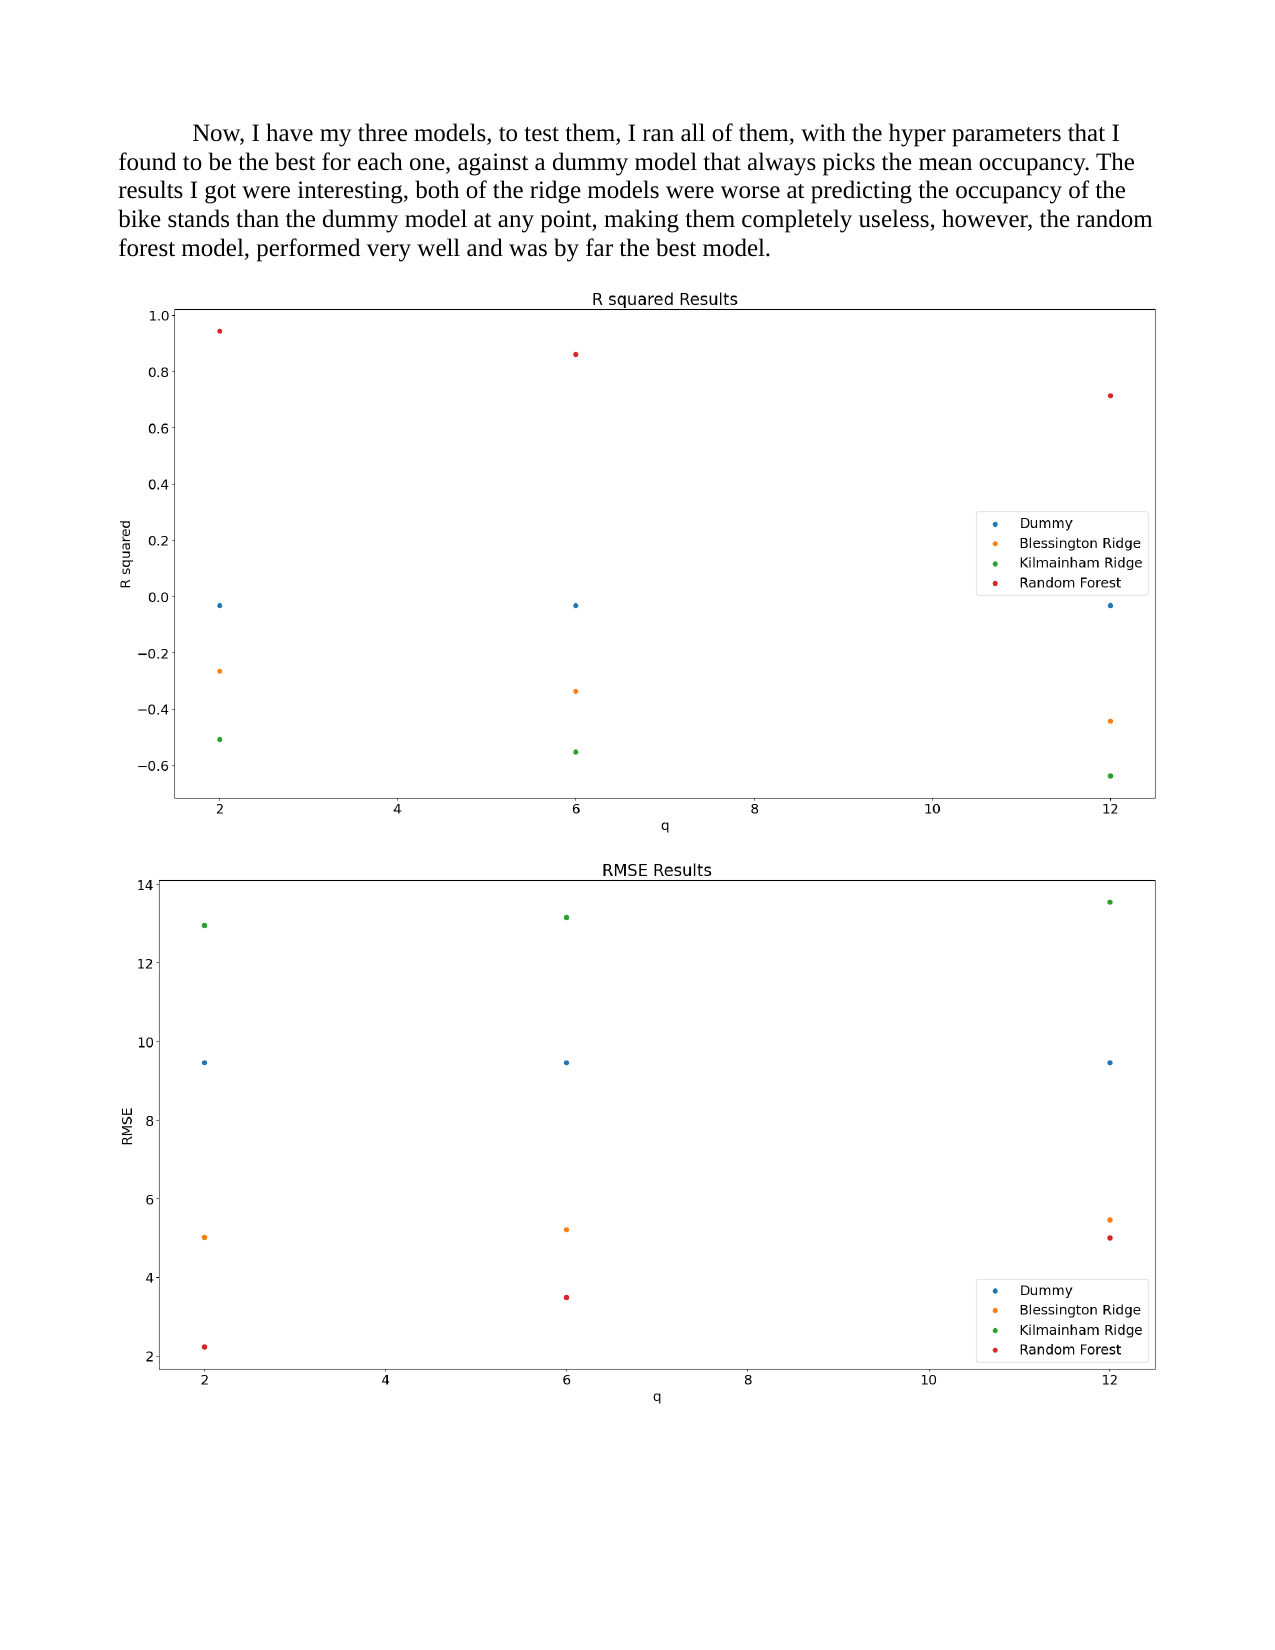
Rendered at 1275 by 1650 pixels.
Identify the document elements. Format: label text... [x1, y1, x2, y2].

picture [118, 290, 1157, 834]
picture [118, 862, 1157, 1405]
text Now, I have my three models, to test them, I ran all of them, with the hyper parameters that I found to be the best for each one, against a dummy model that always picks the mean occupancy. The results I got were interesting, both of the ridge models were worse at predicting the occupancy of the bike stands than the dummy model at any point, making them completely useless, however, the random forest model, performed very well and was by far the best model. [118, 118, 1157, 262]
